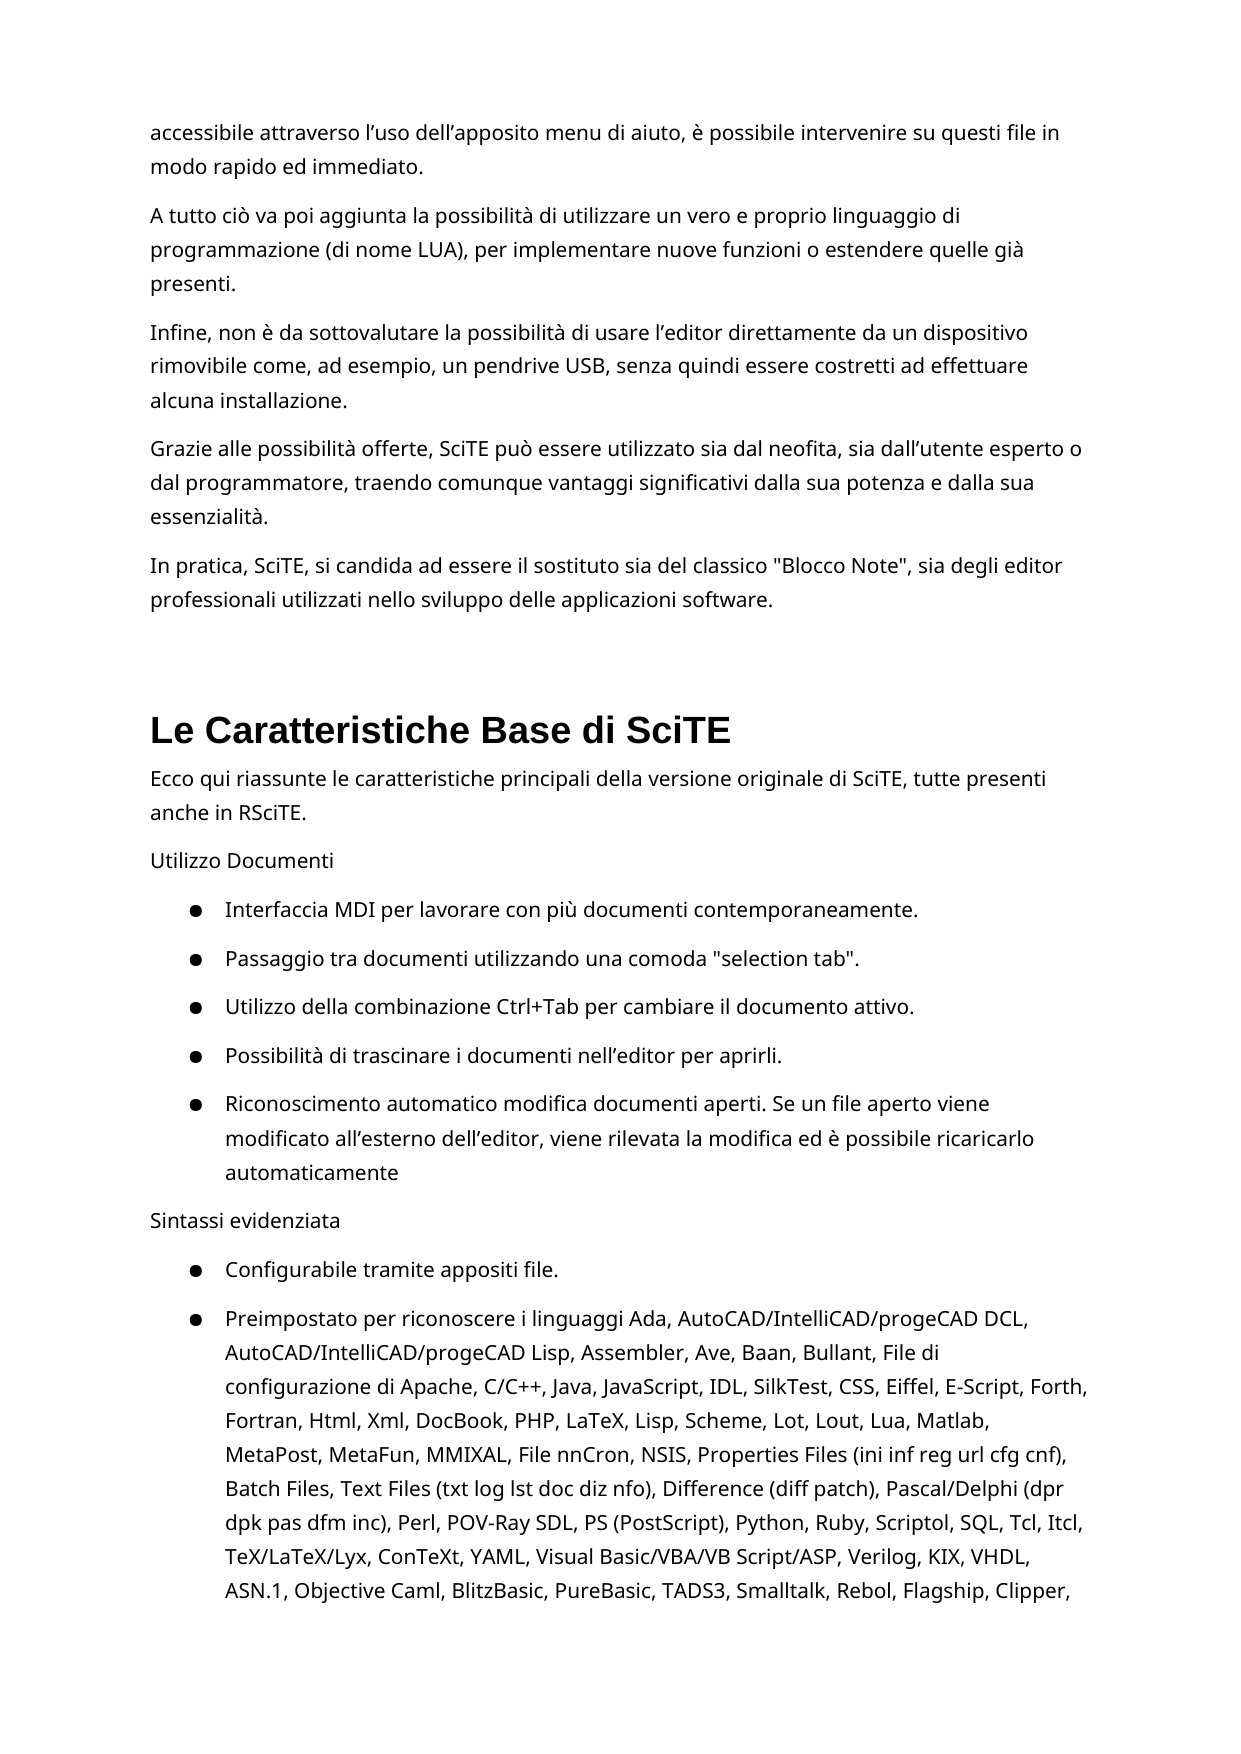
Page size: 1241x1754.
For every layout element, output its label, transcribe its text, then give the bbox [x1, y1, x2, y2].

text In pratica, SciTE, si candida ad essere il sostituto sia del classico "Blocco Note", sia degli editor professionali utilizzati nello sviluppo delle applicazioni software. [150, 551, 1090, 614]
text Infine, non è da sottovalutare la possibilità di usare l’editor direttamente da un dispositivo rimovibile come, ad esempio, un pendrive USB, senza quindi essere costretti ad effettuare alcuna installazione. [150, 318, 1090, 414]
text A tutto ciò va poi aggiunta la possibilità di utilizzare un vero e proprio linguaggio di programmazione (di nome LUA), per implementare nuove funzioni o estendere quelle già presenti. [150, 201, 1090, 297]
list Possibilità di trascinare i documenti nell’editor per aprirli. [187, 1041, 1090, 1069]
text Grazie alle possibilità offerte, SciTE può essere utilizzato sia dal neofita, sia dall’utente esperto o dal programmatore, traendo comunque vantaggi significativi dalla sua potenza e dalla sua essenzialità. [150, 434, 1090, 531]
list Configurabile tramite appositi file. [187, 1255, 1090, 1283]
list Utilizzo della combinazione Ctrl+Tab per cambiare il documento attivo. [187, 992, 1090, 1021]
list Passaggio tra documenti utilizzando una comoda "selection tab". [187, 944, 1090, 972]
subtitle Le Caratteristiche Base di SciTE [150, 707, 1090, 751]
text accessibile attraverso l’uso dell’apposito menu di aiuto, è possibile intervenire su questi file in modo rapido ed immediato. [150, 118, 1090, 181]
text Ecco qui riassunte le caratteristiche principali della versione originale di SciTE, tutte presenti anche in RSciTE. [150, 764, 1090, 826]
list Preimpostato per riconoscere i linguaggi Ada, AutoCAD/IntelliCAD/progeCAD DCL, AutoCAD/IntelliCAD/progeCAD Lisp, Assembler, Ave, Baan, Bullant, File di configurazione di Apache, C/C++, Java, JavaScript, IDL, SilkTest, CSS, Eiffel, E-Script, Forth, Fortran, Html, Xml, DocBook, PHP, LaTeX, Lisp, Scheme, Lot, Lout, Lua, Matlab, MetaPost, MetaFun, MMIXAL, File nnCron, NSIS, Properties Files (ini inf reg url cfg cnf), Batch Files, Text Files (txt log lst doc diz nfo), Difference (diff patch), Pascal/Delphi (dpr dpk pas dfm inc), Perl, POV-Ray SDL, PS (PostScript), Python, Ruby, Scriptol, SQL, Tcl, Itcl, TeX/LaTeX/Lyx, ConTeXt, YAML, Visual Basic/VBA/VB Script/ASP, Verilog, KIX, VHDL, ASN.1, Objective Caml, BlitzBasic, PureBasic, TADS3, Smalltalk, Rebol, Flagship, Clipper, [187, 1304, 1090, 1604]
text Sintassi evidenziata [150, 1206, 1090, 1235]
text Utilizzo Documenti [150, 846, 1090, 875]
list Riconoscimento automatico modifica documenti aperti. Se un file aperto viene modificato all’esterno dell’editor, viene rilevata la modifica ed è possibile ricaricarlo automaticamente [187, 1089, 1090, 1186]
list Interfaccia MDI per lavorare con più documenti contemporaneamente. [187, 895, 1090, 923]
